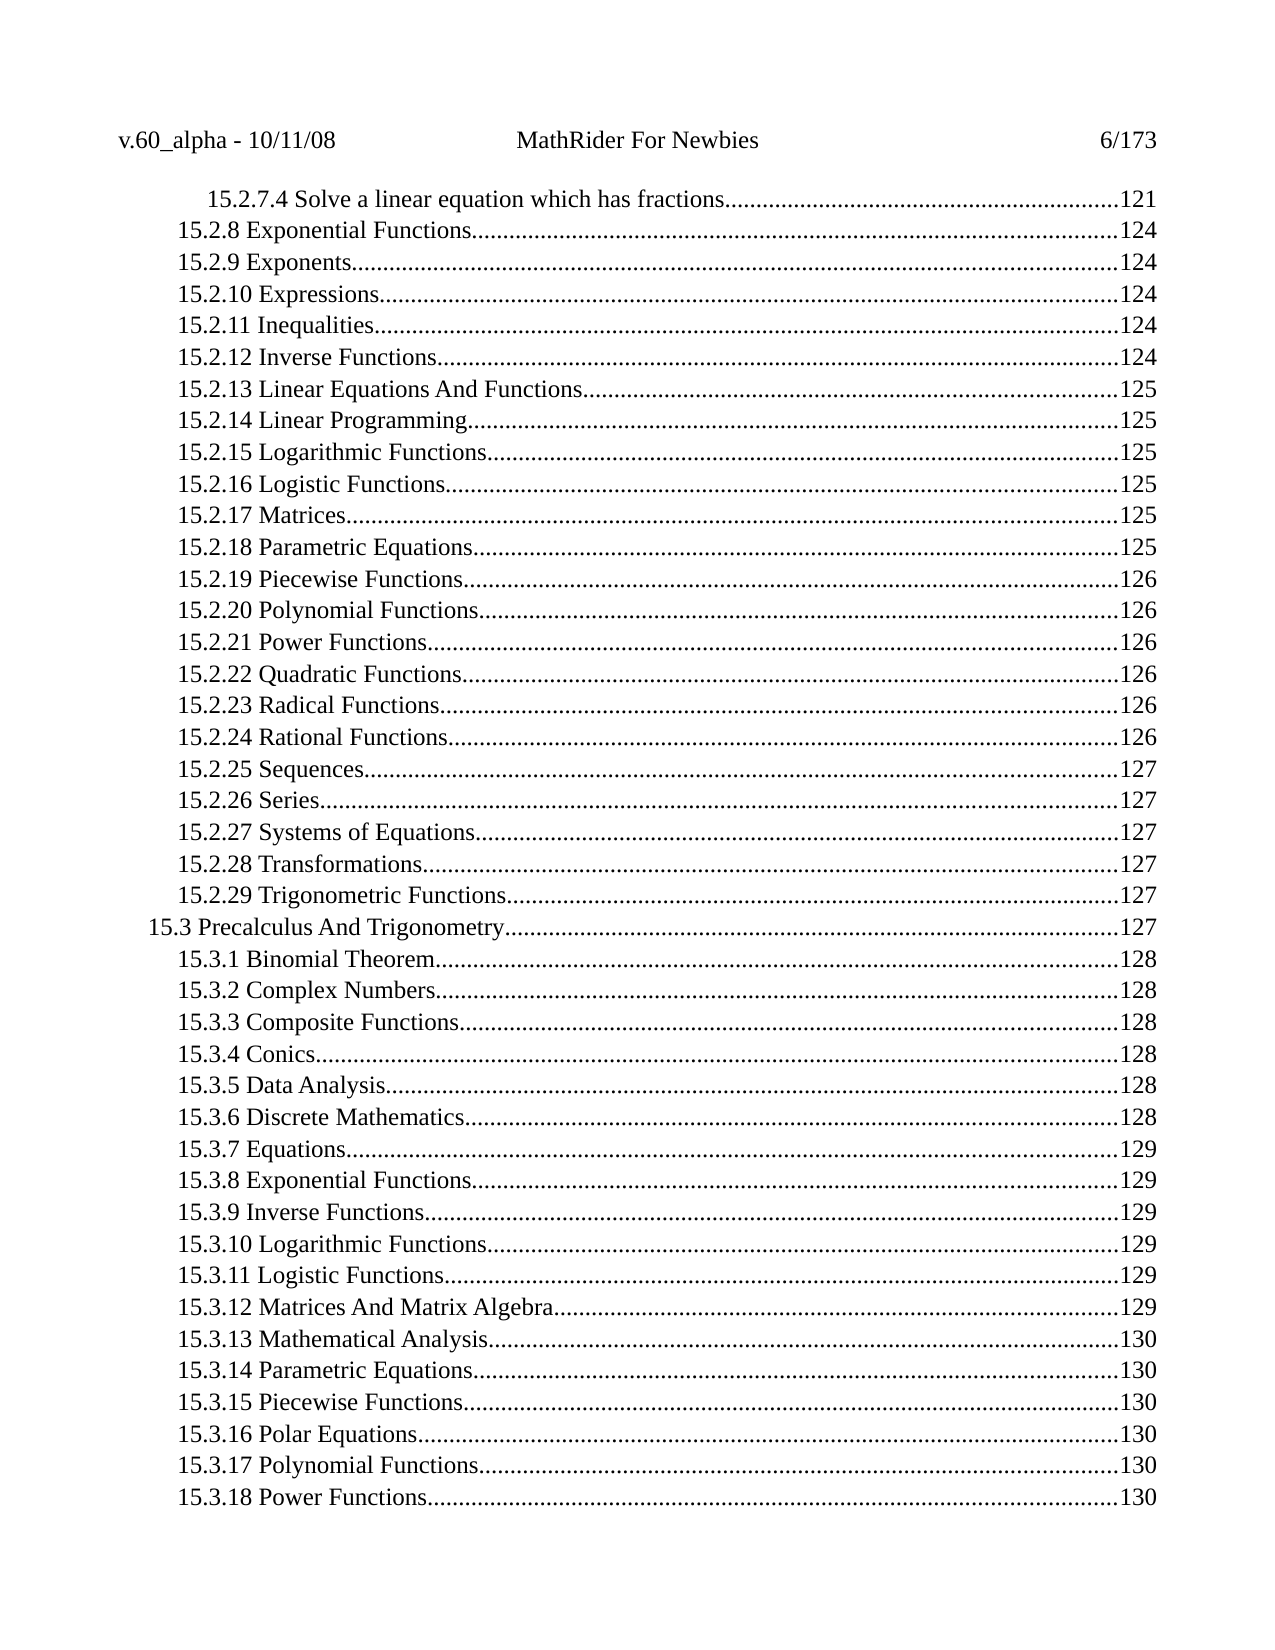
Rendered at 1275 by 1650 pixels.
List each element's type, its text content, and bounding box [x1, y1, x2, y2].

text 15.2.20 Polynomial Functions 126 [177, 596, 1157, 624]
text 15.3.7 Equations 129 [177, 1134, 1157, 1163]
text 15.3.2 Complex Numbers 128 [177, 976, 1157, 1004]
text 15.3.17 Polynomial Functions 130 [177, 1451, 1157, 1479]
text 15.2.8 Exponential Functions 124 [177, 216, 1157, 244]
text 15.3.10 Logarithmic Functions 129 [177, 1229, 1157, 1258]
text 15.2.24 Rational Functions 126 [177, 722, 1157, 751]
text 15.3.11 Logistic Functions 129 [177, 1261, 1157, 1289]
text 15.3.4 Conics 128 [177, 1039, 1157, 1068]
text 15.3.18 Power Functions 130 [177, 1482, 1157, 1511]
text 15.3.8 Exponential Functions 129 [177, 1166, 1157, 1194]
text 15.2.29 Trigonometric Functions 127 [177, 881, 1157, 909]
text 15.2.22 Quadratic Functions 126 [177, 659, 1157, 688]
text 15.2.25 Sequences 127 [177, 754, 1157, 783]
text 15.2.17 Matrices 125 [177, 501, 1157, 529]
text 15.3.1 Binomial Theorem 128 [177, 944, 1157, 973]
text 15.3.16 Polar Equations 130 [177, 1419, 1157, 1448]
text 15.2.28 Transformations 127 [177, 849, 1157, 878]
text 15.2.16 Logistic Functions 125 [177, 469, 1157, 498]
text 15.2.19 Piecewise Functions 126 [177, 564, 1157, 593]
text 15.2.21 Power Functions 126 [177, 627, 1157, 656]
text 15.2.13 Linear Equations And Functions 125 [177, 374, 1157, 403]
text 15.2.26 Series 127 [177, 786, 1157, 814]
text 15.2.10 Expressions 124 [177, 279, 1157, 308]
text 15.2.23 Radical Functions 126 [177, 691, 1157, 719]
text 15.3.13 Mathematical Analysis 130 [177, 1324, 1157, 1353]
text 15.3.6 Discrete Mathematics 128 [177, 1102, 1157, 1131]
text 15.3.9 Inverse Functions 129 [177, 1197, 1157, 1226]
text 15.3.15 Piecewise Functions 130 [177, 1387, 1157, 1416]
text 15.3.3 Composite Functions 128 [177, 1007, 1157, 1036]
text 15.2.15 Logarithmic Functions 125 [177, 437, 1157, 466]
text 15.3.12 Matrices And Matrix Algebra 129 [177, 1292, 1157, 1321]
text 15.2.12 Inverse Functions 124 [177, 342, 1157, 371]
text 15.2.18 Parametric Equations 125 [177, 532, 1157, 561]
text 15.3 Precalculus And Trigonometry 127 [148, 912, 1157, 941]
text 15.2.7.4 Solve a linear equation which has fractions 121 [207, 184, 1157, 213]
text 15.2.27 Systems of Equations 127 [177, 817, 1157, 846]
text 15.2.9 Exponents 124 [177, 247, 1157, 276]
text 15.3.14 Parametric Equations 130 [177, 1356, 1157, 1384]
text 15.3.5 Data Analysis 128 [177, 1071, 1157, 1099]
text 15.2.14 Linear Programming 125 [177, 406, 1157, 434]
text 15.2.11 Inequalities 124 [177, 311, 1157, 339]
